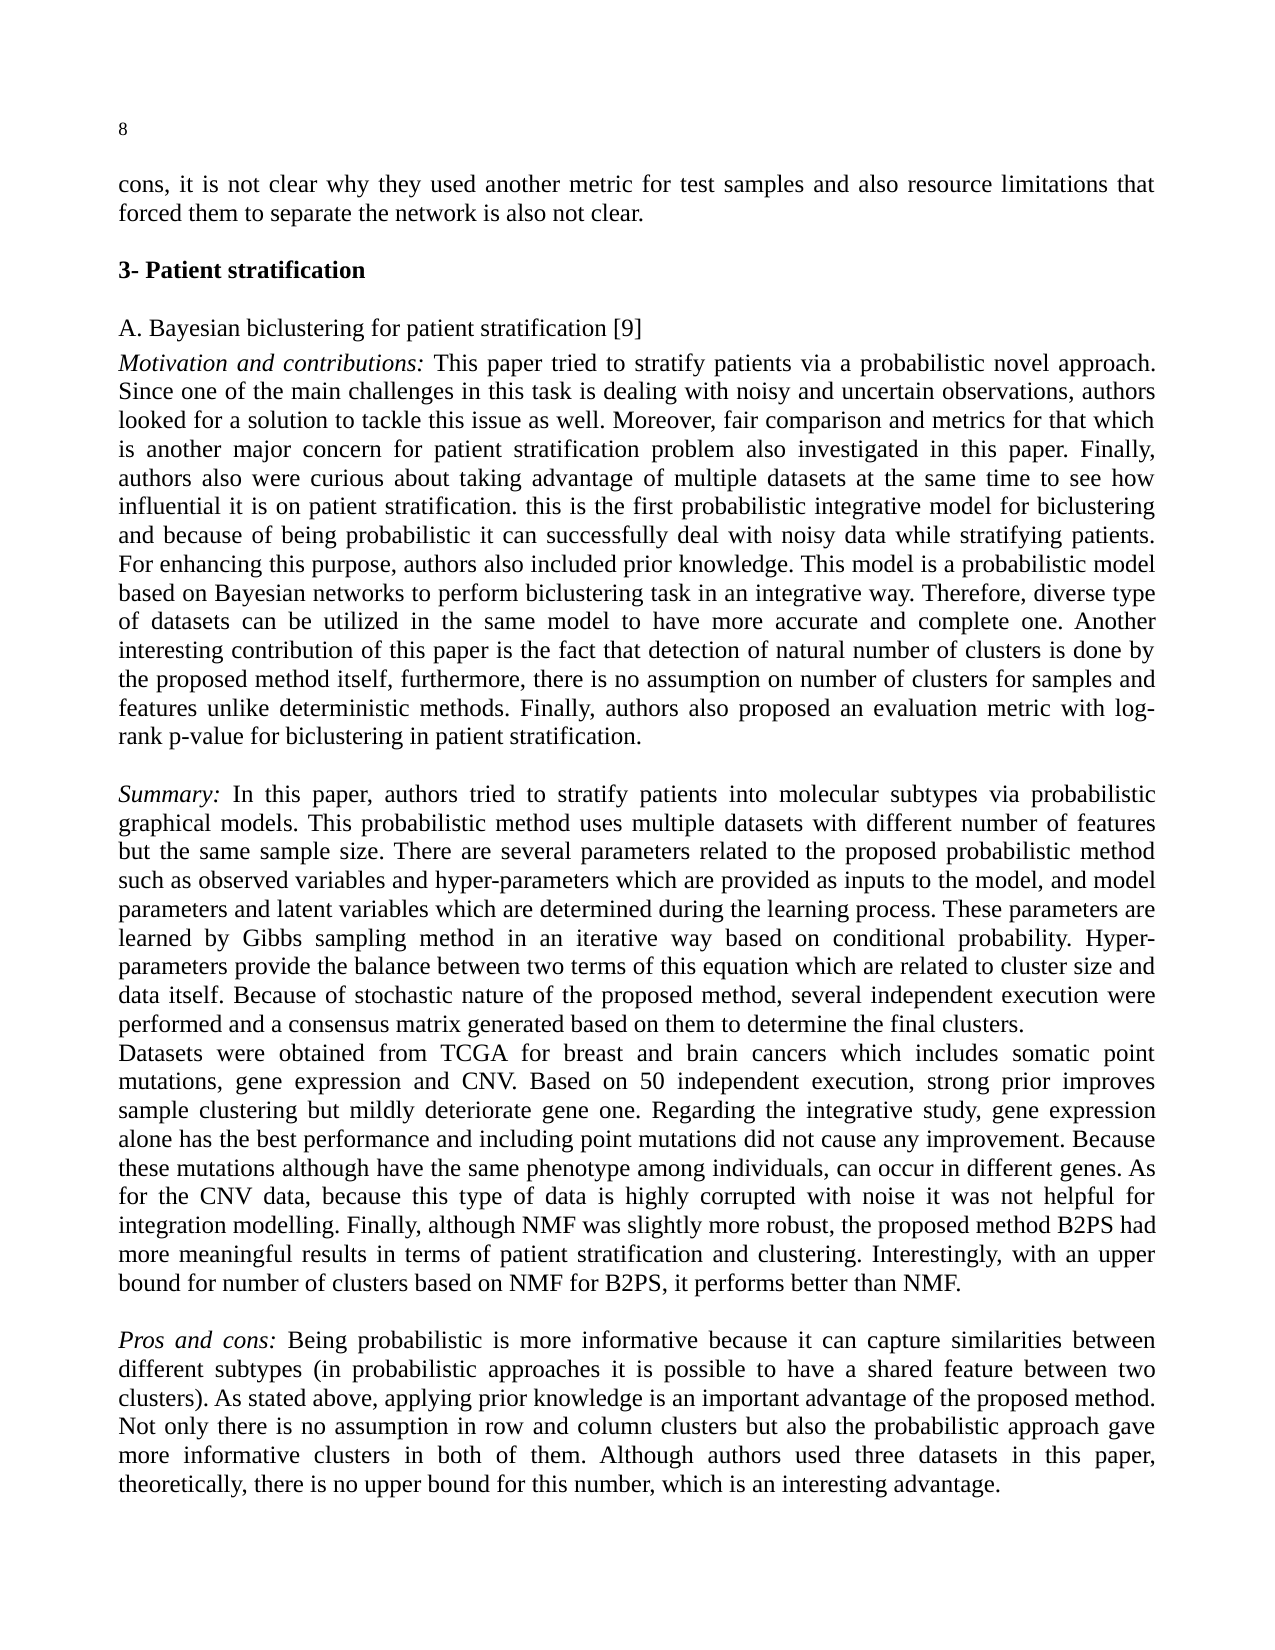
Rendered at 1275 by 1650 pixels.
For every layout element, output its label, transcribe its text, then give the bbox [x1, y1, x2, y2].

text Summary: In this paper, authors tried to stratify patients into molecular subtypes via probabilistic graphical models. This probabilistic method uses multiple datasets with different number of features but the same sample size. There are several parameters related to the proposed probabilistic method such as observed variables and hyper-parameters which are provided as inputs to the model, and model parameters and latent variables which are determined during the learning process. These parameters are learned by Gibbs sampling method in an iterative way based on conditional probability. Hyper-parameters provide the balance between two terms of this equation which are related to cluster size and data itself. Because of stochastic nature of the proposed method, several independent execution were performed and a consensus matrix generated based on them to determine the final clusters. [118, 779, 1157, 1038]
text Motivation and contributions: This paper tried to stratify patients via a probabilistic novel approach. Since one of the main challenges in this task is dealing with noisy and uncertain observations, authors looked for a solution to tackle this issue as well. Moreover, fair comparison and metrics for that which is another major concern for patient stratification problem also investigated in this paper. Finally, authors also were curious about taking advantage of multiple datasets at the same time to see how influential it is on patient stratification. this is the first probabilistic integrative model for biclustering and because of being probabilistic it can successfully deal with noisy data while stratifying patients. For enhancing this purpose, authors also included prior knowledge. This model is a probabilistic model based on Bayesian networks to perform biclustering task in an integrative way. Therefore, diverse type of datasets can be utilized in the same model to have more accurate and complete one. Another interesting contribution of this paper is the fact that detection of natural number of clusters is done by the proposed method itself, furthermore, there is no assumption on number of clusters for samples and features unlike deterministic methods. Finally, authors also proposed an evaluation metric with log-rank p-value for biclustering in patient stratification. [118, 348, 1157, 750]
text cons, it is not clear why they used another metric for test samples and also resource limitations that forced them to separate the network is also not clear. [118, 169, 1157, 227]
text A. Bayesian biclustering for patient stratification [9] [118, 313, 1157, 342]
text Datasets were obtained from TCGA for breast and brain cancers which includes somatic point mutations, gene expression and CNV. Based on 50 independent execution, strong prior improves sample clustering but mildly deteriorate gene one. Regarding the integrative study, gene expression alone has the best performance and including point mutations did not cause any improvement. Because these mutations although have the same phenotype among individuals, can occur in different genes. As for the CNV data, because this type of data is highly corrupted with noise it was not helpful for integration modelling. Finally, although NMF was slightly more robust, the proposed method B2PS had more meaningful results in terms of patient stratification and clustering. Interestingly, with an upper bound for number of clusters based on NMF for B2PS, it performs better than NMF. [118, 1038, 1157, 1296]
text Pros and cons: Being probabilistic is more informative because it can capture similarities between different subtypes (in probabilistic approaches it is possible to have a shared feature between two clusters). As stated above, applying prior knowledge is an important advantage of the proposed method. Not only there is no assumption in row and column clusters but also the probabilistic approach gave more informative clusters in both of them. Although authors used three datasets in this paper, theoretically, there is no upper bound for this number, which is an interesting advantage. [118, 1325, 1157, 1498]
text 3- Patient stratification [118, 255, 1157, 284]
